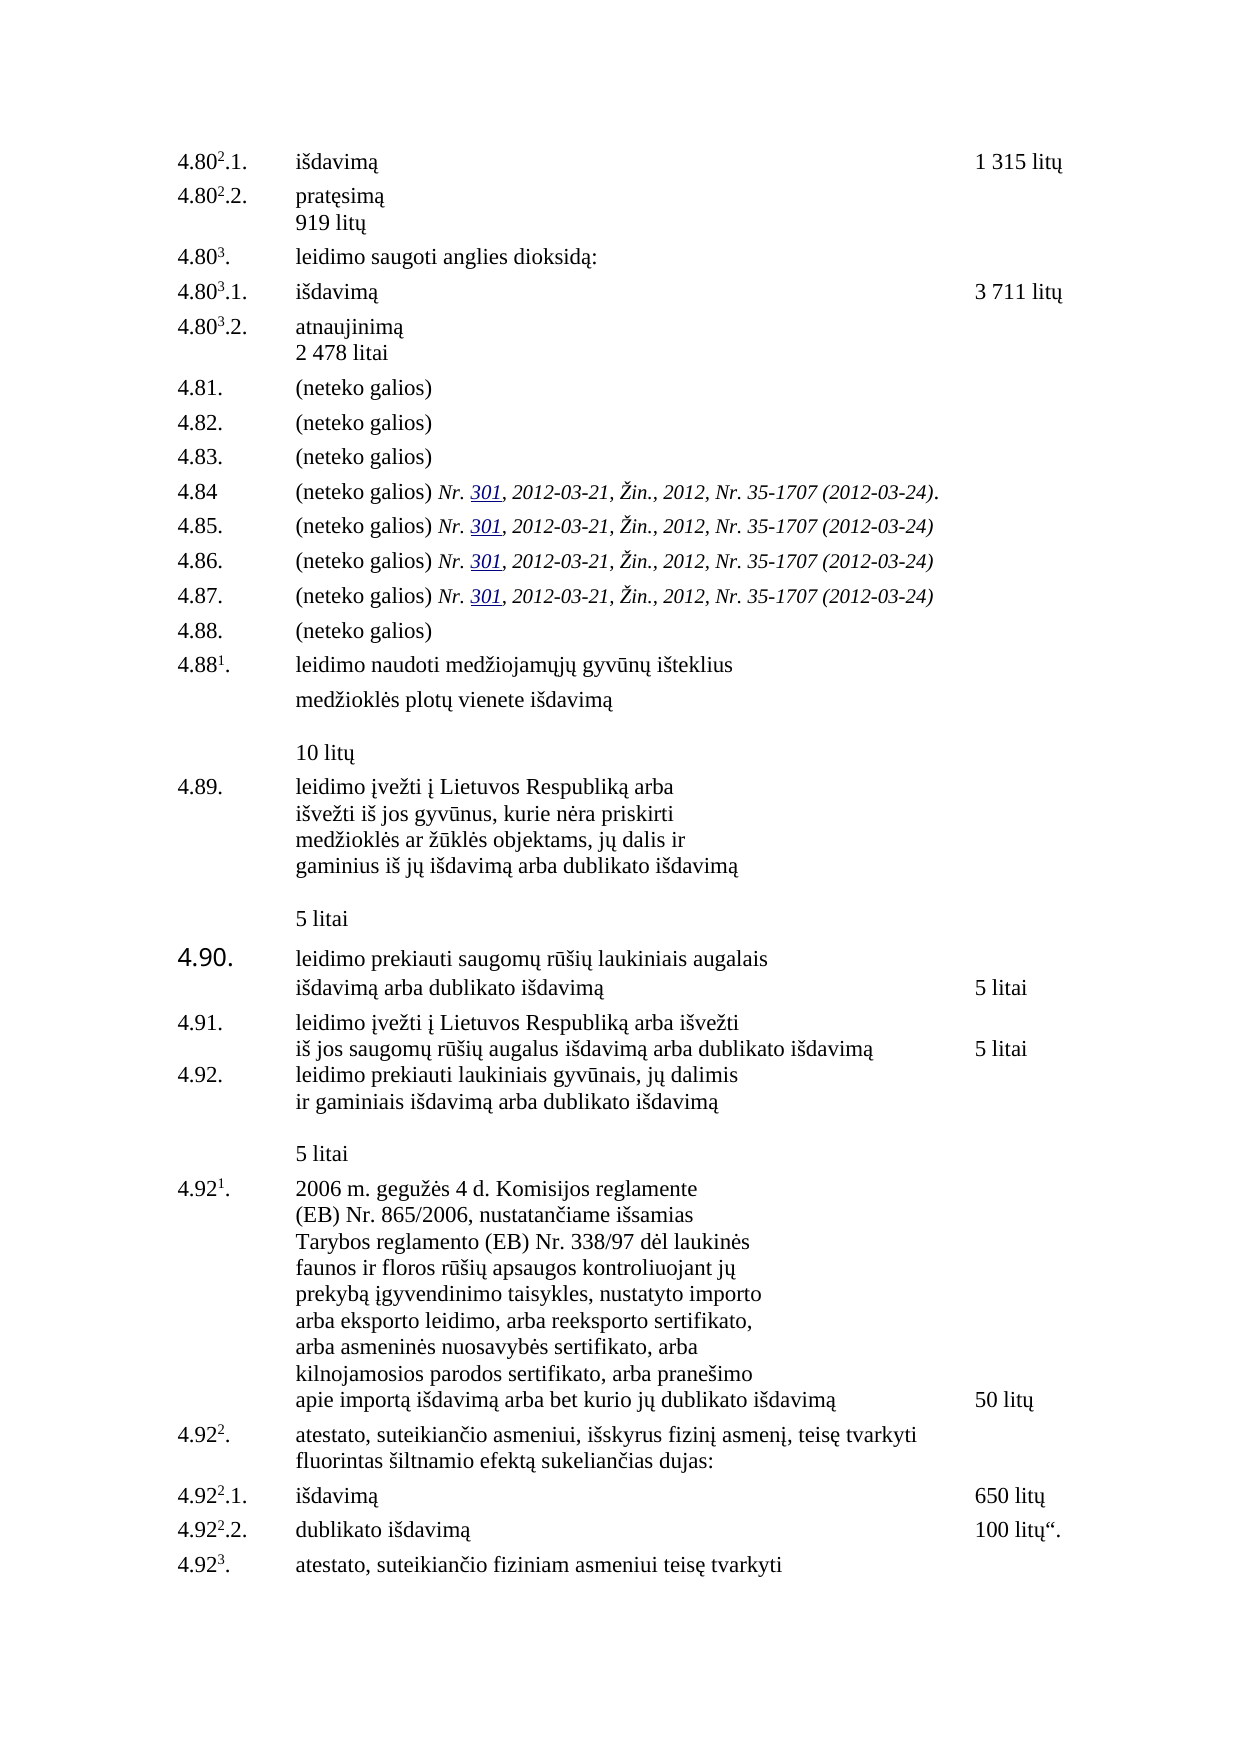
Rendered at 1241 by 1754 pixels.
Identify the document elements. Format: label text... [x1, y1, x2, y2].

text 4.922.2. dublikato išdavimą 100 litų“. [177, 1516, 1122, 1543]
text 4.91. leidimo įvežti į Lietuvos Respubliką arba išvežti [177, 1009, 1122, 1035]
text (EB) Nr. 865/2006, nustatančiame išsamias [177, 1201, 1122, 1228]
text 4.85. (neteko galios) Nr. 301, 2012-03-21, Žin., 2012, Nr. 35-1707 (2012-03-24) [177, 513, 945, 539]
text arba eksporto leidimo, arba reeksporto sertifikato, [177, 1307, 1122, 1333]
text medžioklės ar žūklės objektams, jų dalis ir [177, 826, 1122, 852]
text 4.89. leidimo įvežti į Lietuvos Respubliką arba [177, 773, 1122, 800]
text 4.881. leidimo naudoti medžiojamųjų gyvūnų išteklius [177, 651, 1122, 678]
text išdavimą arba dublikato išdavimą 5 litai [177, 974, 1122, 1000]
text 4.83. (neteko galios) [177, 443, 945, 469]
text 4.803.1. išdavimą 3 711 litų [177, 278, 1122, 304]
text 4.88. (neteko galios) [177, 617, 945, 643]
list leidimo prekiauti saugomų rūšių laukiniais augalais [177, 940, 1122, 974]
text apie importą išdavimą arba bet kurio jų dublikato išdavimą 50 litų [177, 1386, 1122, 1412]
text 4.81. (neteko galios) [177, 374, 945, 400]
text medžioklės plotų vienete išdavimą 10 litų [295, 686, 945, 765]
text kilnojamosios parodos sertifikato, arba pranešimo [177, 1359, 1122, 1386]
text 4.802.1. išdavimą 1 315 litų [177, 148, 1122, 174]
text arba asmeninės nuosavybės sertifikato, arba [177, 1333, 1122, 1359]
text 4.82. (neteko galios) [177, 408, 945, 435]
text 4.86. (neteko galios) Nr. 301, 2012-03-21, Žin., 2012, Nr. 35-1707 (2012-03-24) [177, 547, 945, 574]
text 4.922.1. išdavimą 650 litų [177, 1482, 1122, 1508]
text fluorintas šiltnamio efektą sukeliančias dujas: [177, 1447, 1122, 1473]
text prekybą įgyvendinimo taisykles, nustatyto importo [177, 1281, 1122, 1307]
text 4.84 (neteko galios) Nr. 301, 2012-03-21, Žin., 2012, Nr. 35-1707 (2012-03-24). [177, 478, 945, 504]
text 4.803. leidimo saugoti anglies dioksidą: [177, 243, 1122, 270]
text išvežti iš jos gyvūnus, kurie nėra priskirti [177, 800, 1122, 826]
text 4.803.2. atnaujinimą 2 478 litai [177, 313, 945, 366]
text Tarybos reglamento (EB) Nr. 338/97 dėl laukinės [177, 1228, 1122, 1254]
text 4.922. atestato, suteikiančio asmeniui, išskyrus fizinį asmenį, teisę tvarkyti [177, 1421, 1122, 1447]
text 4.921. 2006 m. gegužės 4 d. Komisijos reglamente [177, 1175, 1122, 1201]
text 4.92. leidimo prekiauti laukiniais gyvūnais, jų dalimis [177, 1061, 945, 1088]
text 4.923. atestato, suteikiančio fiziniam asmeniui teisę tvarkyti [177, 1551, 1122, 1577]
text iš jos saugomų rūšių augalus išdavimą arba dublikato išdavimą 5 litai [177, 1035, 1122, 1061]
text gaminius iš jų išdavimą arba dublikato išdavimą 5 litai [295, 852, 945, 932]
text ir gaminiais išdavimą arba dublikato išdavimą 5 litai [177, 1088, 945, 1167]
text 4.802.2. pratęsimą 919 litų [177, 182, 945, 235]
text faunos ir floros rūšių apsaugos kontroliuojant jų [177, 1254, 1122, 1281]
text 4.87. (neteko galios) Nr. 301, 2012-03-21, Žin., 2012, Nr. 35-1707 (2012-03-24) [177, 582, 945, 608]
